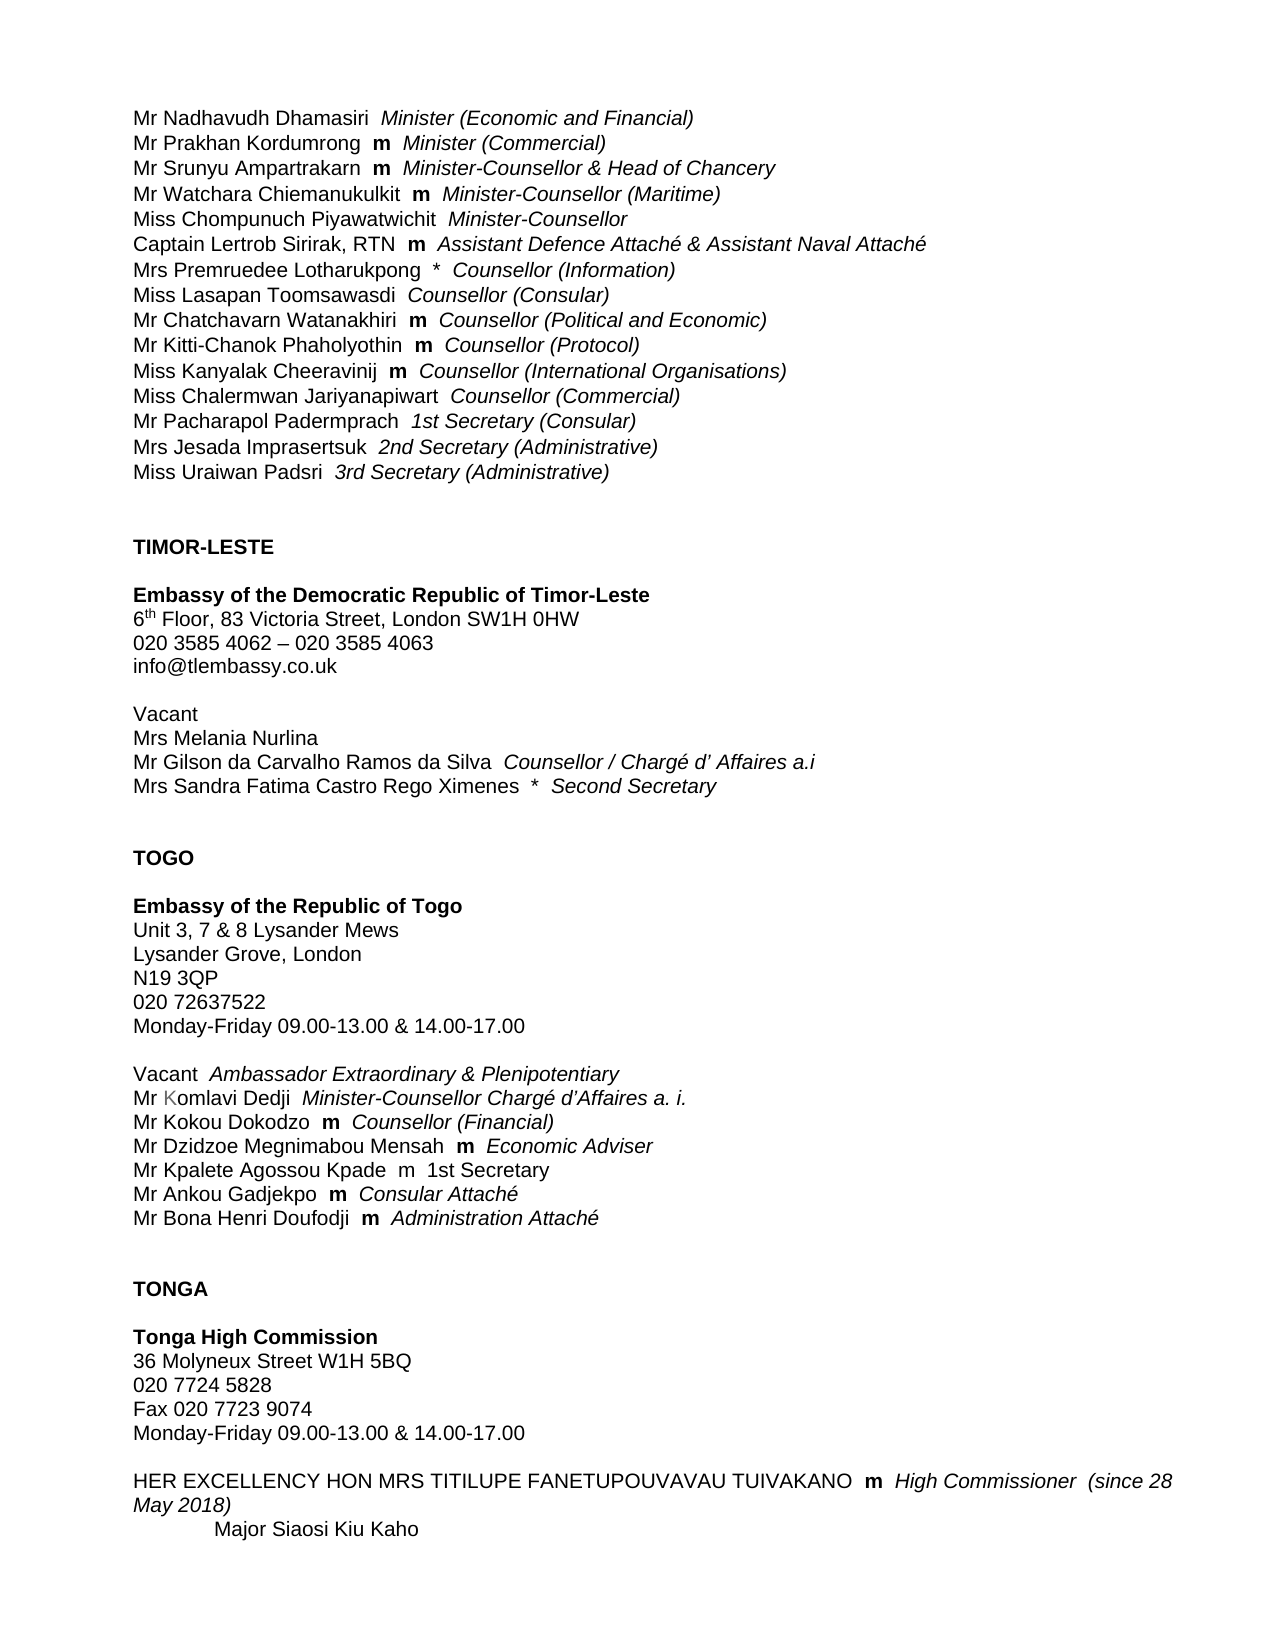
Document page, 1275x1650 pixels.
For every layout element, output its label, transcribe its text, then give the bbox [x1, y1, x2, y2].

text Mr Prakhan Kordumrong m Minister (Commercial) [133, 131, 1181, 155]
text Mr Pacharapol Padermprach 1st Secretary (Consular) [133, 409, 1181, 433]
text Mrs Melania Nurlina [133, 726, 1181, 750]
text Monday-Friday 09.00-13.00 & 14.00-17.00 [133, 1014, 1181, 1038]
text Captain Lertrob Sirirak, RTN m Assistant Defence Attaché & Assistant Naval Attaché [133, 232, 1181, 256]
text 020 7724 5828 [133, 1373, 1181, 1397]
text Tonga High Commission [133, 1325, 1181, 1349]
text info@tlembassy.co.uk [133, 654, 1181, 678]
text Mr Kitti-Chanok Phaholyothin m Counsellor (Protocol) [133, 333, 1181, 357]
text Mr Srunyu Ampartrakarn m Minister-Counsellor & Head of Chancery [133, 156, 1181, 180]
text Embassy of the Democratic Republic of Timor-Leste [133, 582, 1181, 606]
text Miss Uraiwan Padsri 3rd Secretary (Administrative) [133, 460, 1181, 484]
text Miss Kanyalak Cheeravinij m Counsellor (International Organisations) [133, 359, 1181, 383]
text HER EXCELLENCY HON MRS TITILUPE FANETUPOUVAVAU TUIVAKANO m High Commissioner (since 28 May 2018) [133, 1469, 1181, 1517]
text Lysander Grove, London [133, 942, 1181, 966]
text Mr Kpalete Agossou Kpade m 1st Secretary [133, 1157, 1181, 1181]
text Mr Kokou Dokodzo m Counsellor (Financial) [133, 1109, 1181, 1133]
text Mrs Sandra Fatima Castro Rego Ximenes * Second Secretary [133, 774, 1181, 798]
text Unit 3, 7 & 8 Lysander Mews [133, 918, 1181, 942]
text Mr Watchara Chiemanukulkit m Minister-Counsellor (Maritime) [133, 181, 1181, 205]
text 6th Floor, 83 Victoria Street, London SW1H 0HW [133, 606, 1181, 630]
text Mr Ankou Gadjekpo m Consular Attaché [133, 1181, 1181, 1205]
text 020 72637522 [133, 990, 1181, 1014]
text Vacant Ambassador Extraordinary & Plenipotentiary [133, 1062, 1181, 1086]
text Major Siaosi Kiu Kaho [133, 1517, 1181, 1541]
text Mr Gilson da Carvalho Ramos da Silva Counsellor / Chargé d’ Affaires a.i [133, 750, 1181, 774]
text Vacant [133, 702, 1181, 726]
text Miss Chalermwan Jariyanapiwart Counsellor (Commercial) [133, 384, 1181, 408]
text Monday-Friday 09.00-13.00 & 14.00-17.00 [133, 1421, 1181, 1445]
text Mrs Jesada Imprasertsuk 2nd Secretary (Administrative) [133, 434, 1181, 458]
text 020 3585 4062 – 020 3585 4063 [133, 630, 1181, 654]
text Miss Chompunuch Piyawatwichit Minister-Counsellor [133, 207, 1181, 231]
text TIMOR-LESTE [133, 534, 1181, 558]
text Mr Komlavi Dedji Minister-Counsellor Chargé d’Affaires a. i. [133, 1086, 1181, 1109]
text Mrs Premruedee Lotharukpong * Counsellor (Information) [133, 257, 1181, 281]
text Mr Dzidzoe Megnimabou Mensah m Economic Adviser [133, 1133, 1181, 1157]
text Mr Bona Henri Doufodji m Administration Attaché [133, 1205, 1181, 1229]
text N19 3QP [133, 966, 1181, 990]
text 36 Molyneux Street W1H 5BQ [133, 1349, 1181, 1373]
text Fax 020 7723 9074 [133, 1397, 1181, 1421]
text Mr Nadhavudh Dhamasiri Minister (Economic and Financial) [133, 106, 1181, 129]
text Miss Lasapan Toomsawasdi Counsellor (Consular) [133, 283, 1181, 307]
text Embassy of the Republic of Togo [133, 894, 1181, 918]
text Mr Chatchavarn Watanakhiri m Counsellor (Political and Economic) [133, 308, 1181, 332]
text TONGA [133, 1277, 1181, 1301]
text TOGO [133, 846, 1181, 870]
